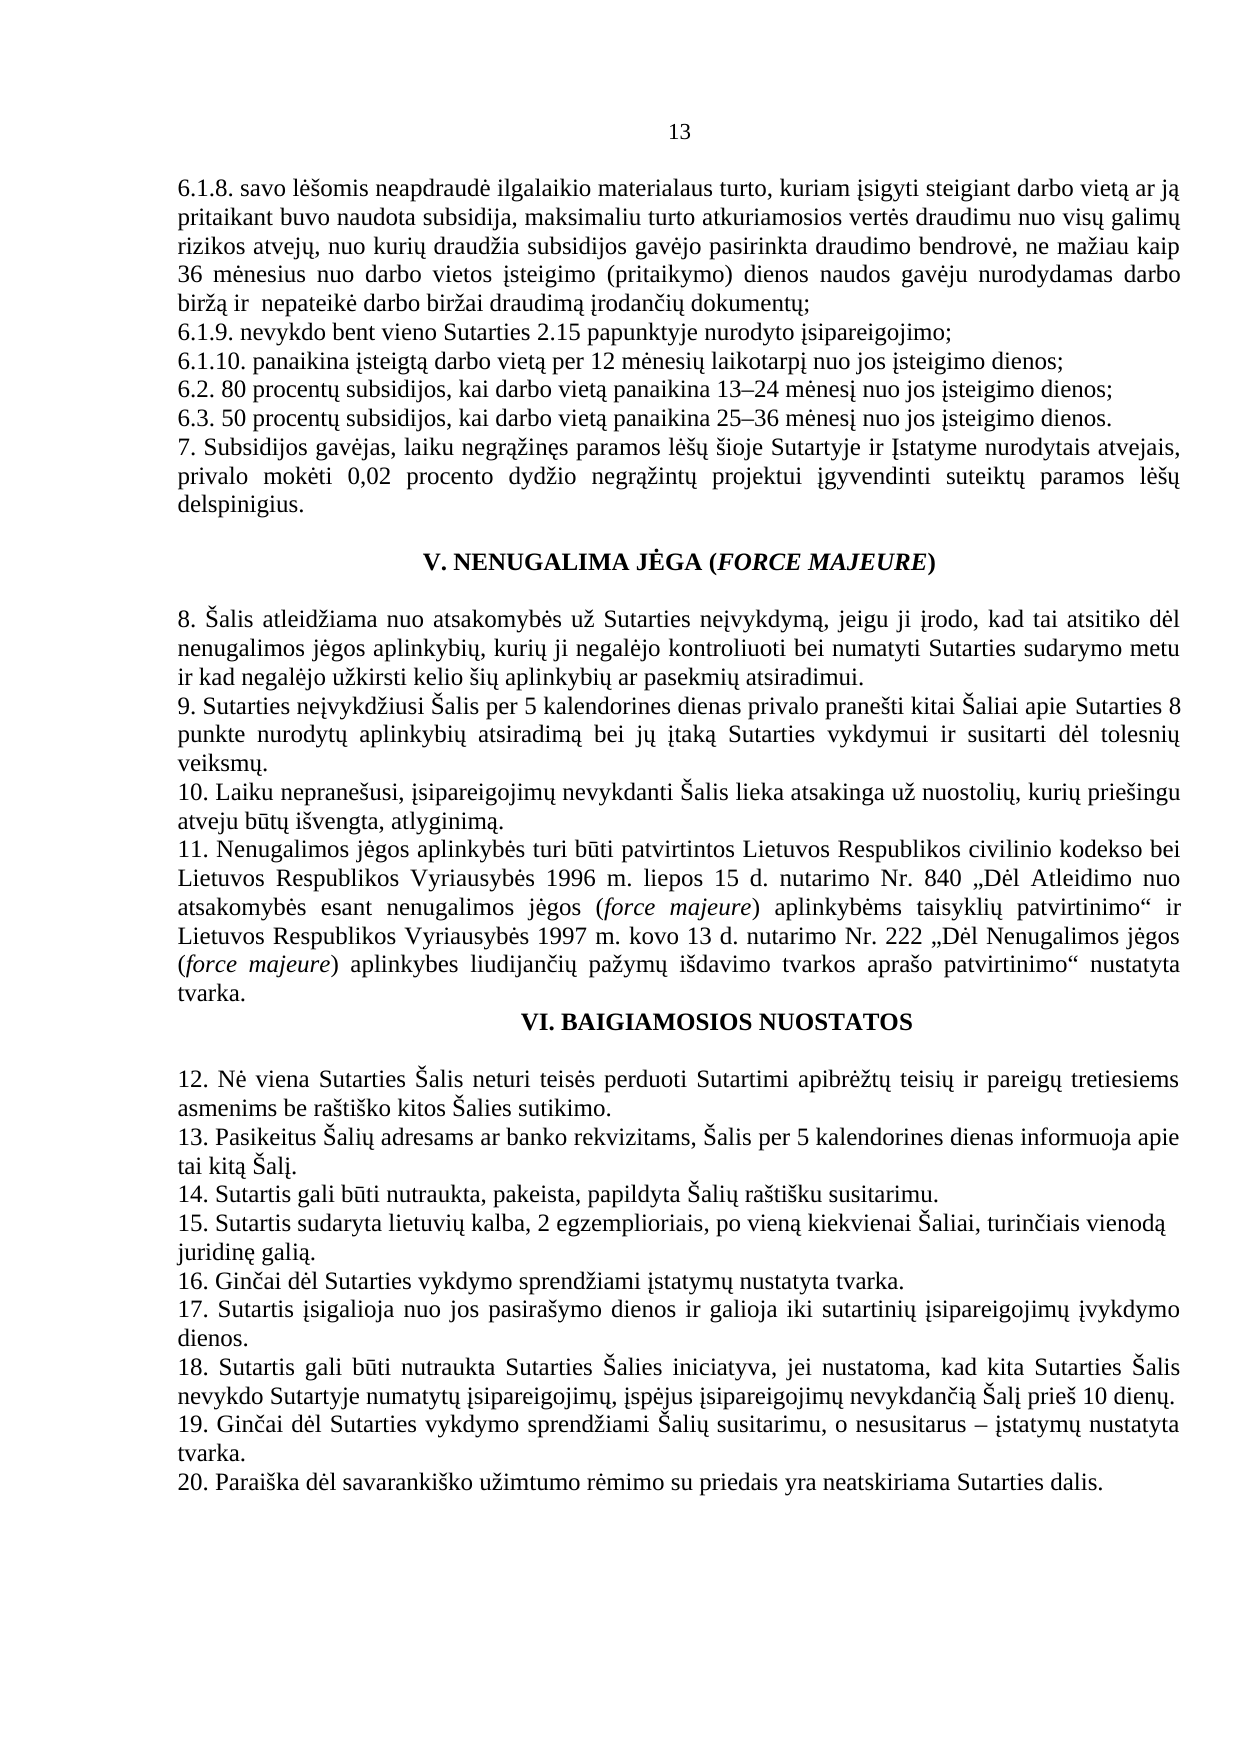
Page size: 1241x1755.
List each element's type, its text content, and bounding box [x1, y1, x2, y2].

text 15. Sutartis sudaryta lietuvių kalba, 2 egzemplioriais, po vieną kiekvienai Šaliai, turinčiais vienodą juridinę galią. [177, 1208, 1181, 1266]
text 6.2. 80 procentų subsidijos, kai darbo vietą panaikina 13–24 mėnesį nuo jos įsteigimo dienos; [177, 374, 1181, 403]
text 11. Nenugalimos jėgos aplinkybės turi būti patvirtintos Lietuvos Respublikos civilinio kodekso bei Lietuvos Respublikos Vyriausybės 1996 m. liepos 15 d. nutarimo Nr. 840 „Dėl Atleidimo nuo atsakomybės esant nenugalimos jėgos (force majeure) aplinkybėms taisyklių patvirtinimo“ ir Lietuvos Respublikos Vyriausybės 1997 m. kovo 13 d. nutarimo Nr. 222 „Dėl Nenugalimos jėgos (force majeure) aplinkybes liudijančių pažymų išdavimo tvarkos aprašo patvirtinimo“ nustatyta tvarka. [177, 834, 1181, 1007]
text 8. Šalis atleidžiama nuo atsakomybės už Sutarties neįvykdymą, jeigu ji įrodo, kad tai atsitiko dėl nenugalimos jėgos aplinkybių, kurių ji negalėjo kontroliuoti bei numatyti Sutarties sudarymo metu ir kad negalėjo užkirsti kelio šių aplinkybių ar pasekmių atsiradimui. [177, 604, 1181, 691]
text 13. Pasikeitus Šalių adresams ar banko rekvizitams, Šalis per 5 kalendorines dienas informuoja apie tai kitą Šalį. [177, 1122, 1181, 1179]
text 9. Sutarties neįvykdžiusi Šalis per 5 kalendorines dienas privalo pranešti kitai Šaliai apie Sutarties 8 punkte nurodytų aplinkybių atsiradimą bei jų įtaką Sutarties vykdymui ir susitarti dėl tolesnių veiksmų. [177, 691, 1181, 777]
text 16. Ginčai dėl Sutarties vykdymo sprendžiami įstatymų nustatyta tvarka. [177, 1266, 1181, 1294]
text 10. Laiku nepranešusi, įsipareigojimų nevykdanti Šalis lieka atsakinga už nuostolių, kurių priešingu atveju būtų išvengta, atlyginimą. [177, 777, 1181, 834]
text VI. BAIGIAMOSIOS NUOSTATOS [177, 1007, 1181, 1036]
text 6.3. 50 procentų subsidijos, kai darbo vietą panaikina 25–36 mėnesį nuo jos įsteigimo dienos. [177, 403, 1181, 432]
text 17. Sutartis įsigalioja nuo jos pasirašymo dienos ir galioja iki sutartinių įsipareigojimų įvykdymo dienos. [177, 1294, 1181, 1352]
text 14. Sutartis gali būti nutraukta, pakeista, papildyta Šalių raštišku susitarimu. [177, 1179, 1181, 1208]
text 12. Nė viena Sutarties Šalis neturi teisės perduoti Sutartimi apibrėžtų teisių ir pareigų tretiesiems asmenims be raštiško kitos Šalies sutikimo. [177, 1064, 1181, 1122]
text 18. Sutartis gali būti nutraukta Sutarties Šalies iniciatyva, jei nustatoma, kad kita Sutarties Šalis nevykdo Sutartyje numatytų įsipareigojimų, įspėjus įsipareigojimų nevykdančią Šalį prieš 10 dienų. [177, 1352, 1181, 1409]
text 19. Ginčai dėl Sutarties vykdymo sprendžiami Šalių susitarimu, o nesusitarus – įstatymų nustatyta tvarka. [177, 1409, 1181, 1467]
text V. NENUGALIMA JĖGA (FORCE MAJEURE) [177, 547, 1181, 576]
text 6.1.10. panaikina įsteigtą darbo vietą per 12 mėnesių laikotarpį nuo jos įsteigimo dienos; [177, 346, 1181, 374]
text 6.1.8. savo lėšomis neapdraudė ilgalaikio materialaus turto, kuriam įsigyti steigiant darbo vietą ar ją pritaikant buvo naudota subsidija, maksimaliu turto atkuriamosios vertės draudimu nuo visų galimų rizikos atvejų, nuo kurių draudžia subsidijos gavėjo pasirinkta draudimo bendrovė, ne mažiau kaip 36 mėnesius nuo darbo vietos įsteigimo (pritaikymo) dienos naudos gavėju nurodydamas darbo biržą ir nepateikė darbo biržai draudimą įrodančių dokumentų; [177, 173, 1181, 317]
text 20. Paraiška dėl savarankiško užimtumo rėmimo su priedais yra neatskiriama Sutarties dalis. [177, 1467, 1181, 1496]
text 6.1.9. nevykdo bent vieno Sutarties 2.15 papunktyje nurodyto įsipareigojimo; [177, 317, 1181, 346]
text 7. Subsidijos gavėjas, laiku negrąžinęs paramos lėšų šioje Sutartyje ir Įstatyme nurodytais atvejais, privalo mokėti 0,02 procento dydžio negrąžintų projektui įgyvendinti suteiktų paramos lėšų delspinigius. [177, 432, 1181, 518]
